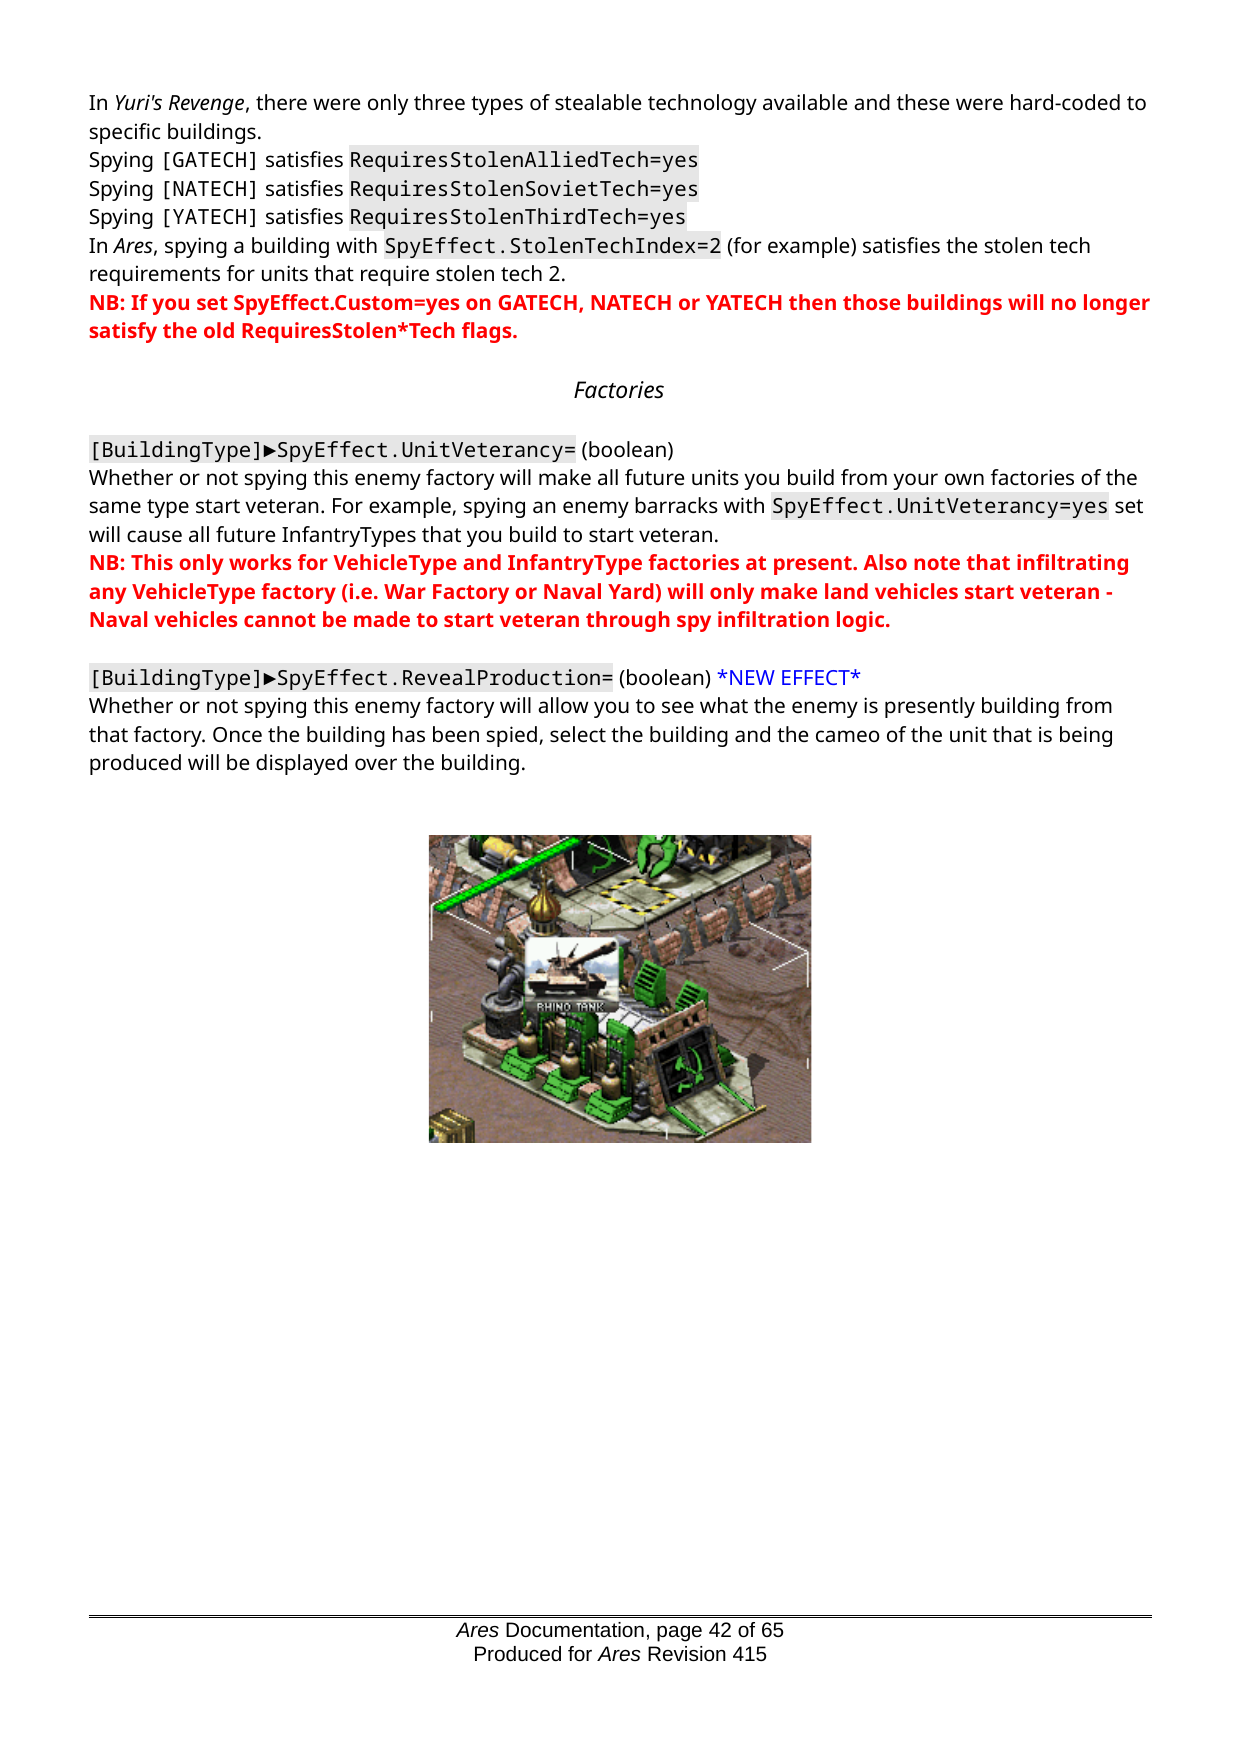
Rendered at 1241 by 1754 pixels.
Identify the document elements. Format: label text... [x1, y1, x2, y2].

text In Yuri's Revenge, there were only three types of stealable technology available and these were hard-coded to specific buildings. Spying [GATECH] satisfies RequiresStolenAlliedTech=yes Spying [NATECH] satisfies RequiresStolenSovietTech=yes Spying [YATECH] satisfies RequiresStolenThirdTech=yes In Ares, spying a building with SpyEffect.StolenTechIndex=2 (for example) satisfies the stolen tech requirements for units that require stolen tech 2. NB: If you set SpyEffect.Custom=yes on GATECH, NATECH or YATECH then those buildings will no longer satisfy the old RequiresStolen*Tech flags. [88, 88, 1152, 344]
text [BuildingType]►SpyEffect.RevealProduction= (boolean) *NEW EFFECT* Whether or not spying this enemy factory will allow you to see what the enemy is presently building from that factory. Once the building has been spied, select the building and the cameo of the unit that is being produced will be displayed over the building. [88, 663, 1152, 805]
subtitle Factories [88, 374, 1152, 405]
text [BuildingType]►SpyEffect.UnitVeterancy= (boolean) Whether or not spying this enemy factory will make all future units you build from your own factories of the same type start veteran. For example, spying an enemy barracks with SpyEffect.UnitVeterancy=yes set will cause all future InfantryTypes that you build to start veteran. NB: This only works for VehicleType and InfantryType factories at present. Also note that infiltrating any VehicleType factory (i.e. War Factory or Naval Yard) will only make land vehicles start veteran - Naval vehicles cannot be made to start veteran through spy infiltration logic. [88, 435, 1152, 634]
picture [428, 835, 812, 1143]
